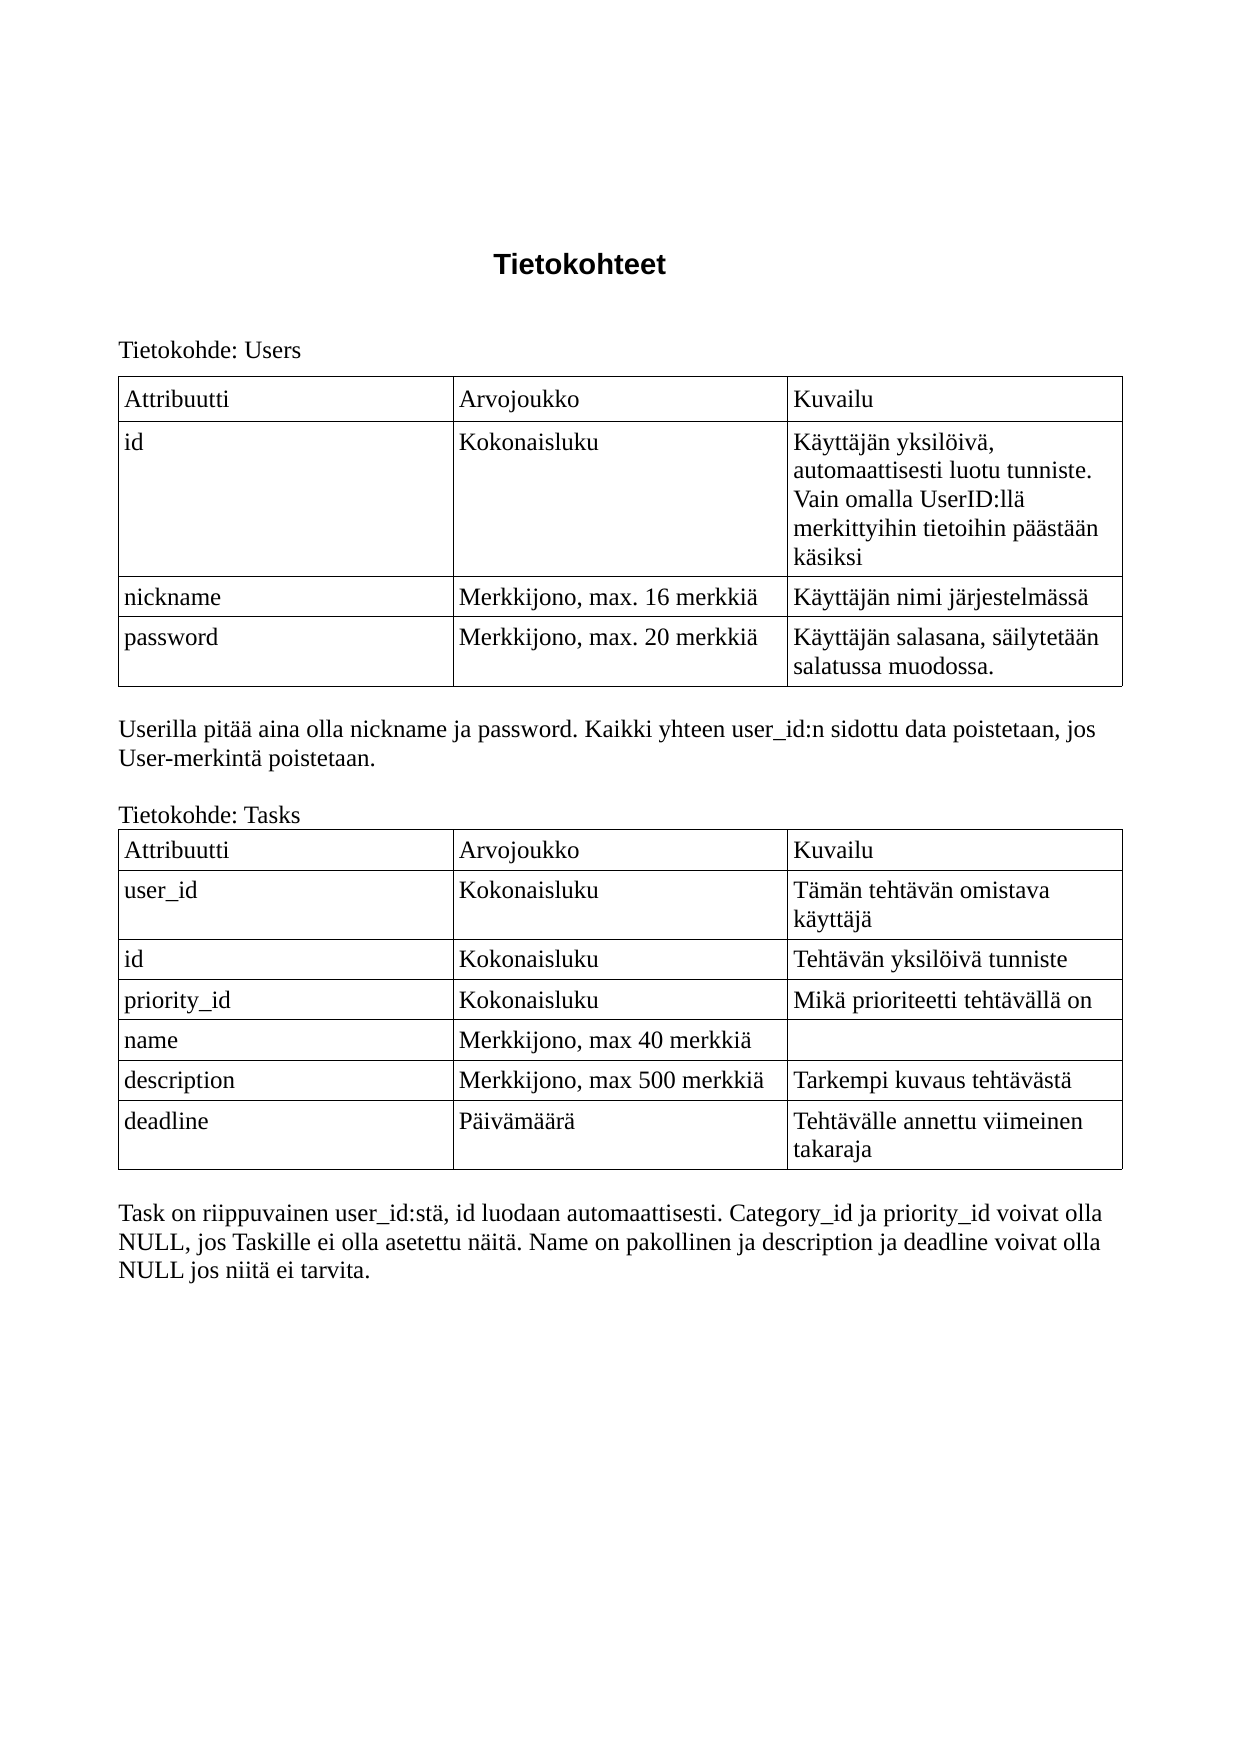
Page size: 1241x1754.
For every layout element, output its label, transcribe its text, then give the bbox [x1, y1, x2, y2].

table_cell Merkkijono, max 40 merkkiä [454, 1020, 787, 1060]
text Task on riippuvainen user_id:stä, id luodaan automaattisesti. Category_id ja priority_id voivat olla NULL, jos Taskille ei olla asetettu näitä. Name on pakollinen ja description ja deadline voivat olla NULL jos niitä ei tarvita. [118, 1198, 1122, 1284]
table_cell nickname [119, 577, 453, 616]
table_header Kuvailu [788, 377, 1122, 421]
table_cell Kokonaisluku [454, 422, 787, 576]
table_cell Kokonaisluku [454, 871, 787, 939]
table_cell Käyttäjän nimi järjestelmässä [788, 577, 1122, 616]
table_cell Tehtävälle annettu viimeinen takaraja [788, 1101, 1122, 1169]
table_cell Käyttäjän yksilöivä, automaattisesti luotu tunniste. Vain omalla UserID:llä merkittyihin tietoihin päästään käsiksi [788, 422, 1122, 576]
text Tietokohde: Tasks [118, 801, 1122, 829]
table_cell id [119, 422, 453, 576]
table_cell Merkkijono, max 500 merkkiä [454, 1061, 787, 1100]
table_header Attribuutti [119, 830, 453, 870]
table_cell Tarkempi kuvaus tehtävästä [788, 1061, 1122, 1100]
table_cell Käyttäjän salasana, säilytetään salatussa muodossa. [788, 617, 1122, 686]
table_header Attribuutti [119, 377, 453, 421]
table_cell Tehtävän yksilöivä tunniste [788, 940, 1122, 979]
table_cell deadline [119, 1101, 453, 1169]
table_cell priority_id [119, 980, 453, 1019]
table_cell description [119, 1061, 453, 1100]
table_cell Merkkijono, max. 20 merkkiä [454, 617, 787, 686]
table_cell Kokonaisluku [454, 980, 787, 1019]
table_cell Kokonaisluku [454, 940, 787, 979]
table_cell name [119, 1020, 453, 1060]
table_header Kuvailu [788, 830, 1122, 870]
table_cell Päivämäärä [454, 1101, 787, 1169]
text Userilla pitää aina olla nickname ja password. Kaikki yhteen user_id:n sidottu data poistetaan, jos User-merkintä poistetaan. [118, 714, 1122, 772]
text Tietokohde: Users [118, 335, 1122, 363]
table_header Arvojoukko [454, 377, 787, 421]
table_cell Mikä prioriteetti tehtävällä on [788, 980, 1122, 1019]
table_cell [788, 1020, 1122, 1060]
table_cell Merkkijono, max. 16 merkkiä [454, 577, 787, 616]
table_cell id [119, 940, 453, 979]
table_header Arvojoukko [454, 830, 787, 870]
table_cell Tämän tehtävän omistava käyttäjä [788, 871, 1122, 939]
subtitle Tietokohteet [493, 247, 1122, 281]
table_cell password [119, 617, 453, 686]
table_cell user_id [119, 871, 453, 939]
